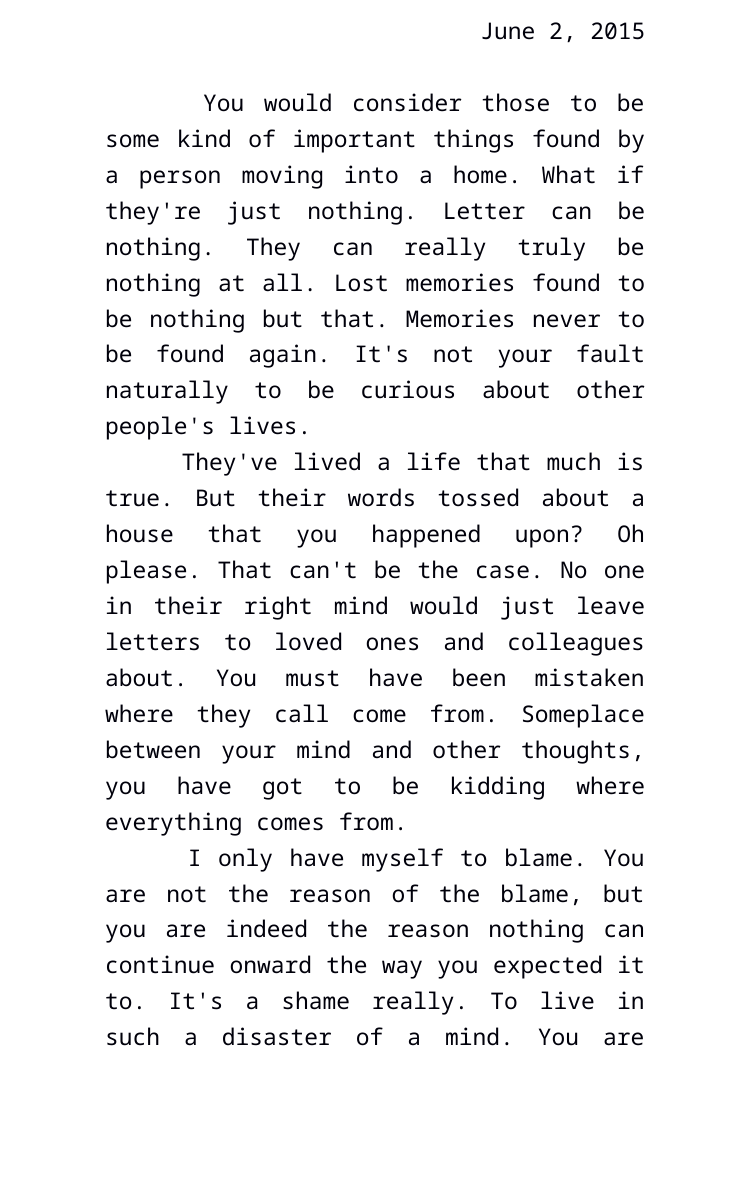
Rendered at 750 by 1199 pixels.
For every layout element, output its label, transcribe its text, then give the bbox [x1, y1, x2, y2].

text I only have myself to blame. You are not the reason of the blame, but you are indeed the reason nothing can continue onward the way you expected it to. It's a shame really. To live in such a disaster of a mind. You are [105, 842, 645, 1052]
text You would consider those to be some kind of important things found by a person moving into a home. What if they're just nothing. Letter can be nothing. They can really truly be nothing at all. Lost memories found to be nothing but that. Memories never to be found again. It's not your fault naturally to be curious about other people's lives. [105, 87, 645, 442]
text June 2, 2015 [105, 15, 645, 46]
text They've lived a life that much is true. But their words tossed about a house that you happened upon? Oh please. That can't be the case. No one in their right mind would just leave letters to loved ones and colleagues about. You must have been mistaken where they call come from. Someplace between your mind and other thoughts, you have got to be kidding where everything comes from. [105, 446, 645, 837]
